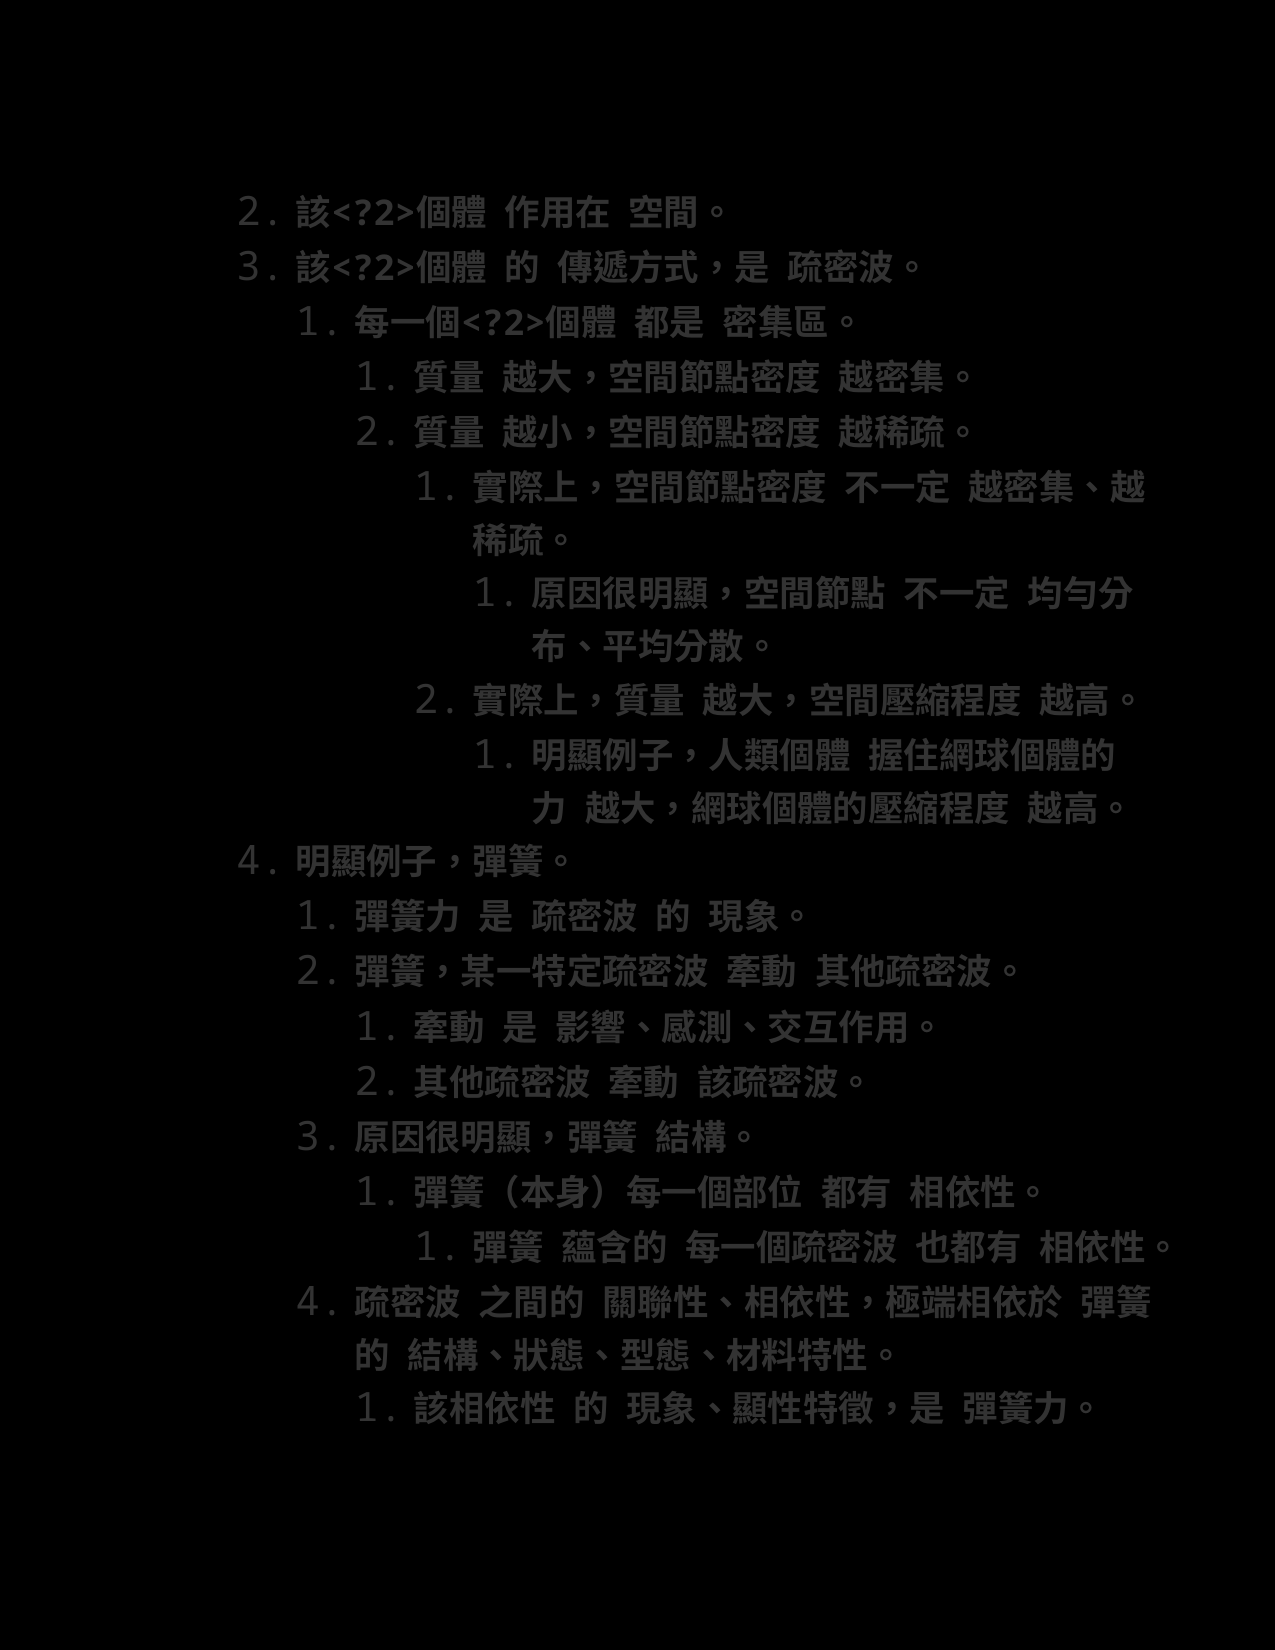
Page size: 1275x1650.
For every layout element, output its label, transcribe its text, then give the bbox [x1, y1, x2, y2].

list 實際上，質量 越大，空間壓縮程度 越高。 [413, 670, 1157, 725]
list 該相依性 的 現象、顯性特徵，是 彈簧力。 [354, 1378, 1157, 1434]
list 其他疏密波 牽動 該疏密波。 [354, 1052, 1157, 1107]
list 質量 越小，空間節點密度 越稀疏。 [354, 402, 1157, 457]
list 牽動 是 影響、感測、交互作用。 [354, 997, 1157, 1052]
list 質量 越大，空間節點密度 越密集。 [354, 347, 1157, 402]
list 原因很明顯，彈簧 結構。 [295, 1107, 1157, 1162]
list 該<?2>個體 作用在 空間。 [236, 182, 1157, 237]
list 彈簧（本身）每一個部位 都有 相依性。 [354, 1162, 1157, 1217]
list 彈簧力 是 疏密波 的 現象。 [295, 886, 1157, 942]
list 明顯例子，人類個體 握住網球個體的 力 越大，網球個體的壓縮程度 越高。 [472, 725, 1157, 831]
list 明顯例子，彈簧。 [236, 831, 1157, 886]
list 疏密波 之間的 關聯性、相依性，極端相依於 彈簧的 結構、狀態、型態、材料特性。 [295, 1272, 1157, 1378]
list 實際上，空間節點密度 不一定 越密集、越稀疏。 [413, 457, 1157, 563]
list 原因很明顯，空間節點 不一定 均勻分布、平均分散。 [472, 563, 1157, 670]
list 彈簧，某一特定疏密波 牽動 其他疏密波。 [295, 942, 1157, 997]
list 每一個<?2>個體 都是 密集區。 [295, 292, 1157, 347]
list 彈簧 蘊含的 每一個疏密波 也都有 相依性。 [413, 1217, 1157, 1272]
list 該<?2>個體 的 傳遞方式，是 疏密波。 [236, 237, 1157, 292]
